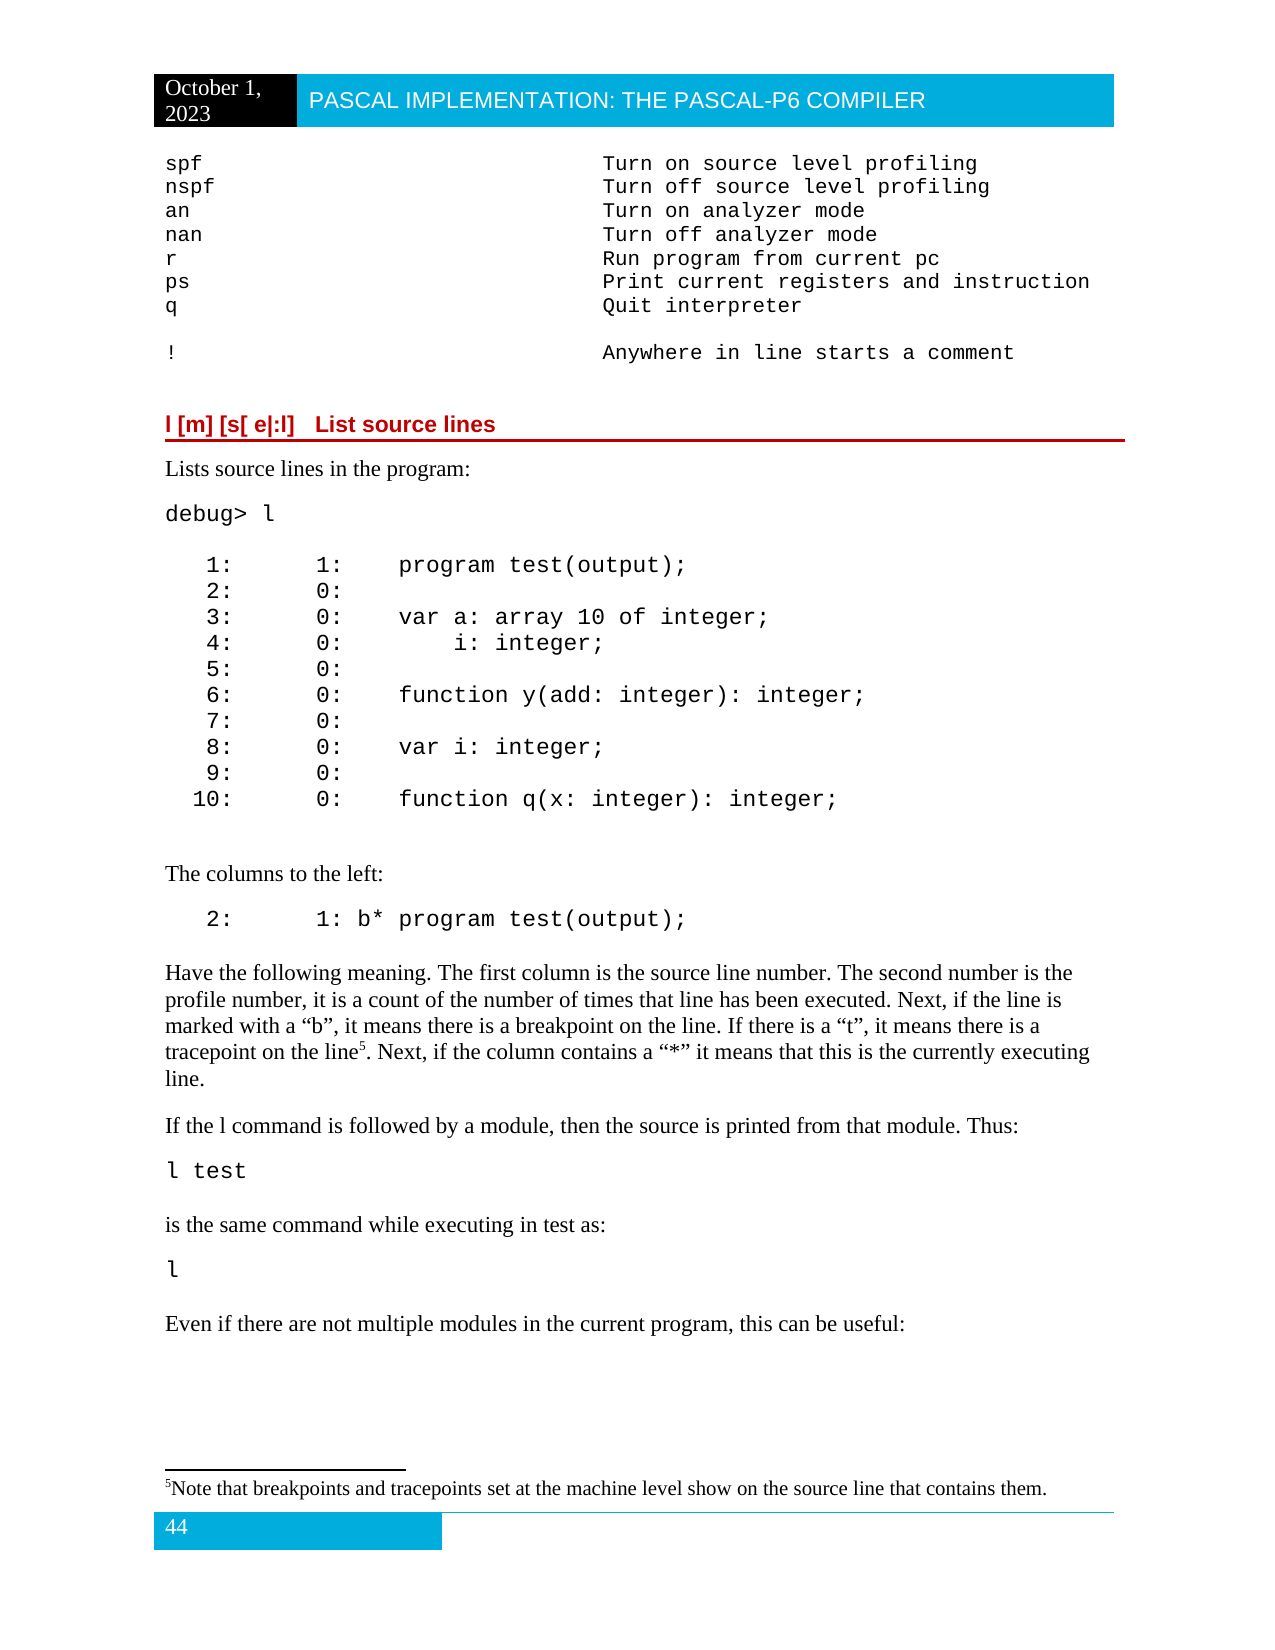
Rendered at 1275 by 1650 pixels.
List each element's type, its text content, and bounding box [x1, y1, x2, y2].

text is the same command while executing in test as: [165, 1211, 1125, 1237]
text 1: 1: program test(output); [165, 554, 1125, 580]
text spf Turn on source level profiling [165, 153, 1125, 177]
text ps Print current registers and instruction [165, 271, 1125, 295]
text nan Turn off analyzer mode [165, 224, 1125, 247]
text Have the following meaning. The first column is the source line number. The second number is the profile number, it is a count of the number of times that line has been executed. Next, if the line is marked with a “b”, it means there is a breakpoint on the line. If there is a “t”, it means there is a tracepoint on the line. Next, if the column contains a “*” it means that this is the currently executing line. [165, 959, 1125, 1091]
text nspf Turn off source level profiling [165, 177, 1125, 200]
text If the l command is followed by a module, then the source is printed from that module. Thus: [165, 1112, 1125, 1138]
text 3: 0: var a: array 10 of integer; [165, 606, 1125, 632]
subtitle l [m] [s[ e|:l] List source lines [165, 411, 1125, 439]
text 2: 1: b* program test(output); [165, 907, 1125, 933]
text The columns to the left: [165, 860, 1125, 887]
text 7: 0: [165, 709, 1125, 735]
text 2: 0: [165, 580, 1125, 606]
text q Quit interpreter [165, 295, 1125, 318]
text 5: 0: [165, 657, 1125, 683]
text debug> l [165, 502, 1125, 528]
text Note that breakpoints and tracepoints set at the machine level show on the source line that contains them. [165, 1476, 1125, 1500]
text ! Anywhere in line starts a comment [165, 342, 1125, 366]
text 6: 0: function y(add: integer): integer; [165, 683, 1125, 709]
text an Turn on analyzer mode [165, 200, 1125, 224]
text Even if there are not multiple modules in the current program, this can be useful: [165, 1310, 1125, 1336]
text 4: 0: i: integer; [165, 632, 1125, 657]
text l test [165, 1159, 1125, 1185]
text 8: 0: var i: integer; [165, 735, 1125, 761]
text 9: 0: [165, 761, 1125, 787]
text l [165, 1258, 1125, 1284]
text Lists source lines in the program: [165, 455, 1125, 481]
text r Run program from current pc [165, 247, 1125, 271]
text 10: 0: function q(x: integer): integer; [165, 787, 1125, 813]
